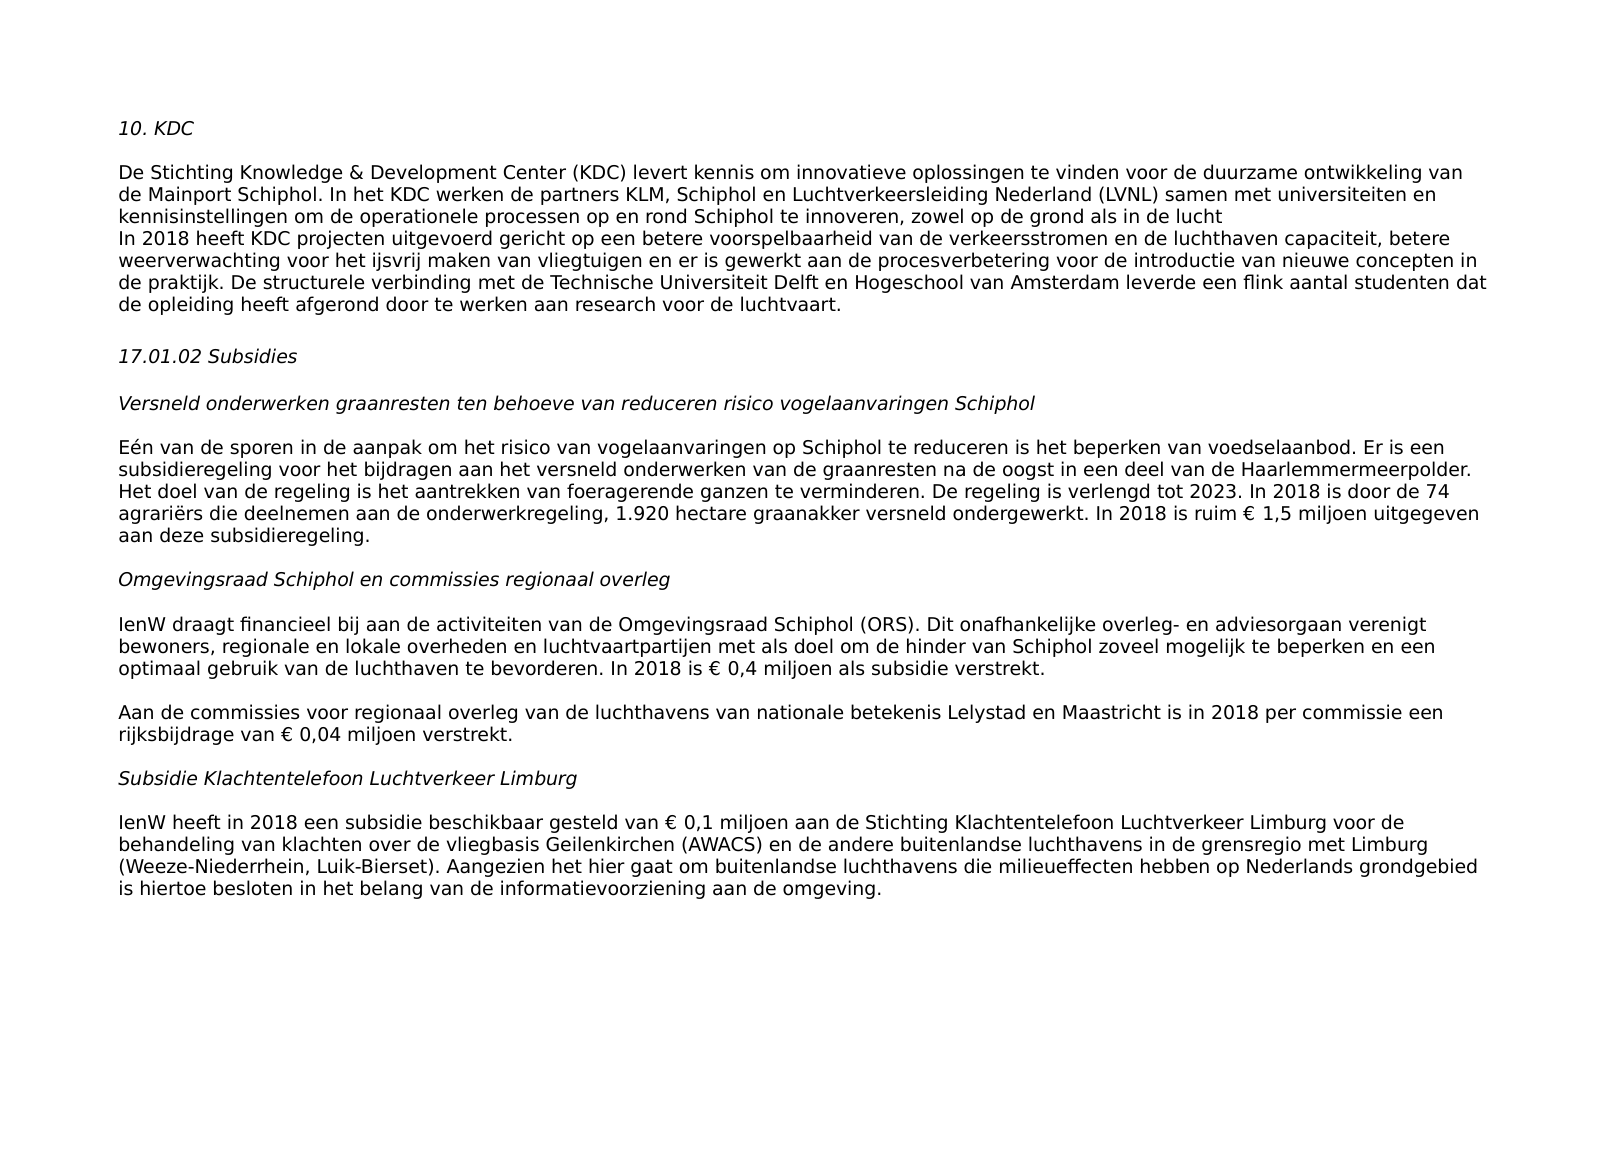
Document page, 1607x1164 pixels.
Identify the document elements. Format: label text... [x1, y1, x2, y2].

subtitle Omgevingsraad Schiphol en commissies regionaal overleg [118, 569, 1488, 591]
text IenW draagt financieel bij aan de activiteiten van de Omgevingsraad Schiphol (ORS). Dit onafhankelijke overleg- en adviesorgaan verenigt bewoners, regionale en lokale overheden en luchtvaartpartijen met als doel om de hinder van Schiphol zoveel mogelijk te beperken en een optimaal gebruik van de luchthaven te bevorderen. In 2018 is € 0,4 miljoen als subsidie verstrekt. [118, 613, 1488, 679]
text Aan de commissies voor regionaal overleg van de luchthavens van nationale betekenis Lelystad en Maastricht is in 2018 per commissie een rijksbijdrage van € 0,04 miljoen verstrekt. [118, 702, 1488, 746]
subtitle Subsidie Klachtentelefoon Luchtverkeer Limburg [118, 768, 1488, 790]
subtitle 10. KDC [118, 118, 1488, 140]
text De Stichting Knowledge & Development Center (KDC) levert kennis om innovatieve oplossingen te vinden voor de duurzame ontwikkeling van de Mainport Schiphol. In het KDC werken de partners KLM, Schiphol en Luchtverkeersleiding Nederland (LVNL) samen met universiteiten en kennisinstellingen om de operationele processen op en rond Schiphol te innoveren, zowel op de grond als in de lucht [118, 162, 1488, 228]
text IenW heeft in 2018 een subsidie beschikbaar gesteld van € 0,1 miljoen aan de Stichting Klachtentelefoon Luchtverkeer Limburg voor de behandeling van klachten over de vliegbasis Geilenkirchen (AWACS) en de andere buitenlandse luchthavens in de grensregio met Limburg (Weeze-Niederrhein, Luik-Bierset). Aangezien het hier gaat om buitenlandse luchthavens die milieueffecten hebben op Nederlands grondgebied is hiertoe besloten in het belang van de informatievoorziening aan de omgeving. [118, 812, 1488, 900]
subtitle Versneld onderwerken graanresten ten behoeve van reduceren risico vogelaanvaringen Schiphol [118, 393, 1488, 415]
subtitle 17.01.02 Subsidies [118, 346, 1488, 368]
text Eén van de sporen in de aanpak om het risico van vogelaanvaringen op Schiphol te reduceren is het beperken van voedselaanbod. Er is een subsidieregeling voor het bijdragen aan het versneld onderwerken van de graanresten na de oogst in een deel van de Haarlemmermeerpolder. Het doel van de regeling is het aantrekken van foeragerende ganzen te verminderen. De regeling is verlengd tot 2023. In 2018 is door de 74 agrariërs die deelnemen aan de onderwerkregeling, 1.920 hectare graanakker versneld ondergewerkt. In 2018 is ruim € 1,5 miljoen uitgegeven aan deze subsidieregeling. [118, 437, 1488, 547]
text In 2018 heeft KDC projecten uitgevoerd gericht op een betere voorspelbaarheid van de verkeersstromen en de luchthaven capaciteit, betere weerverwachting voor het ijsvrij maken van vliegtuigen en er is gewerkt aan de procesverbetering voor de introductie van nieuwe concepten in de praktijk. De structurele verbinding met de Technische Universiteit Delft en Hogeschool van Amsterdam leverde een flink aantal studenten dat de opleiding heeft afgerond door te werken aan research voor de luchtvaart. [118, 228, 1488, 316]
